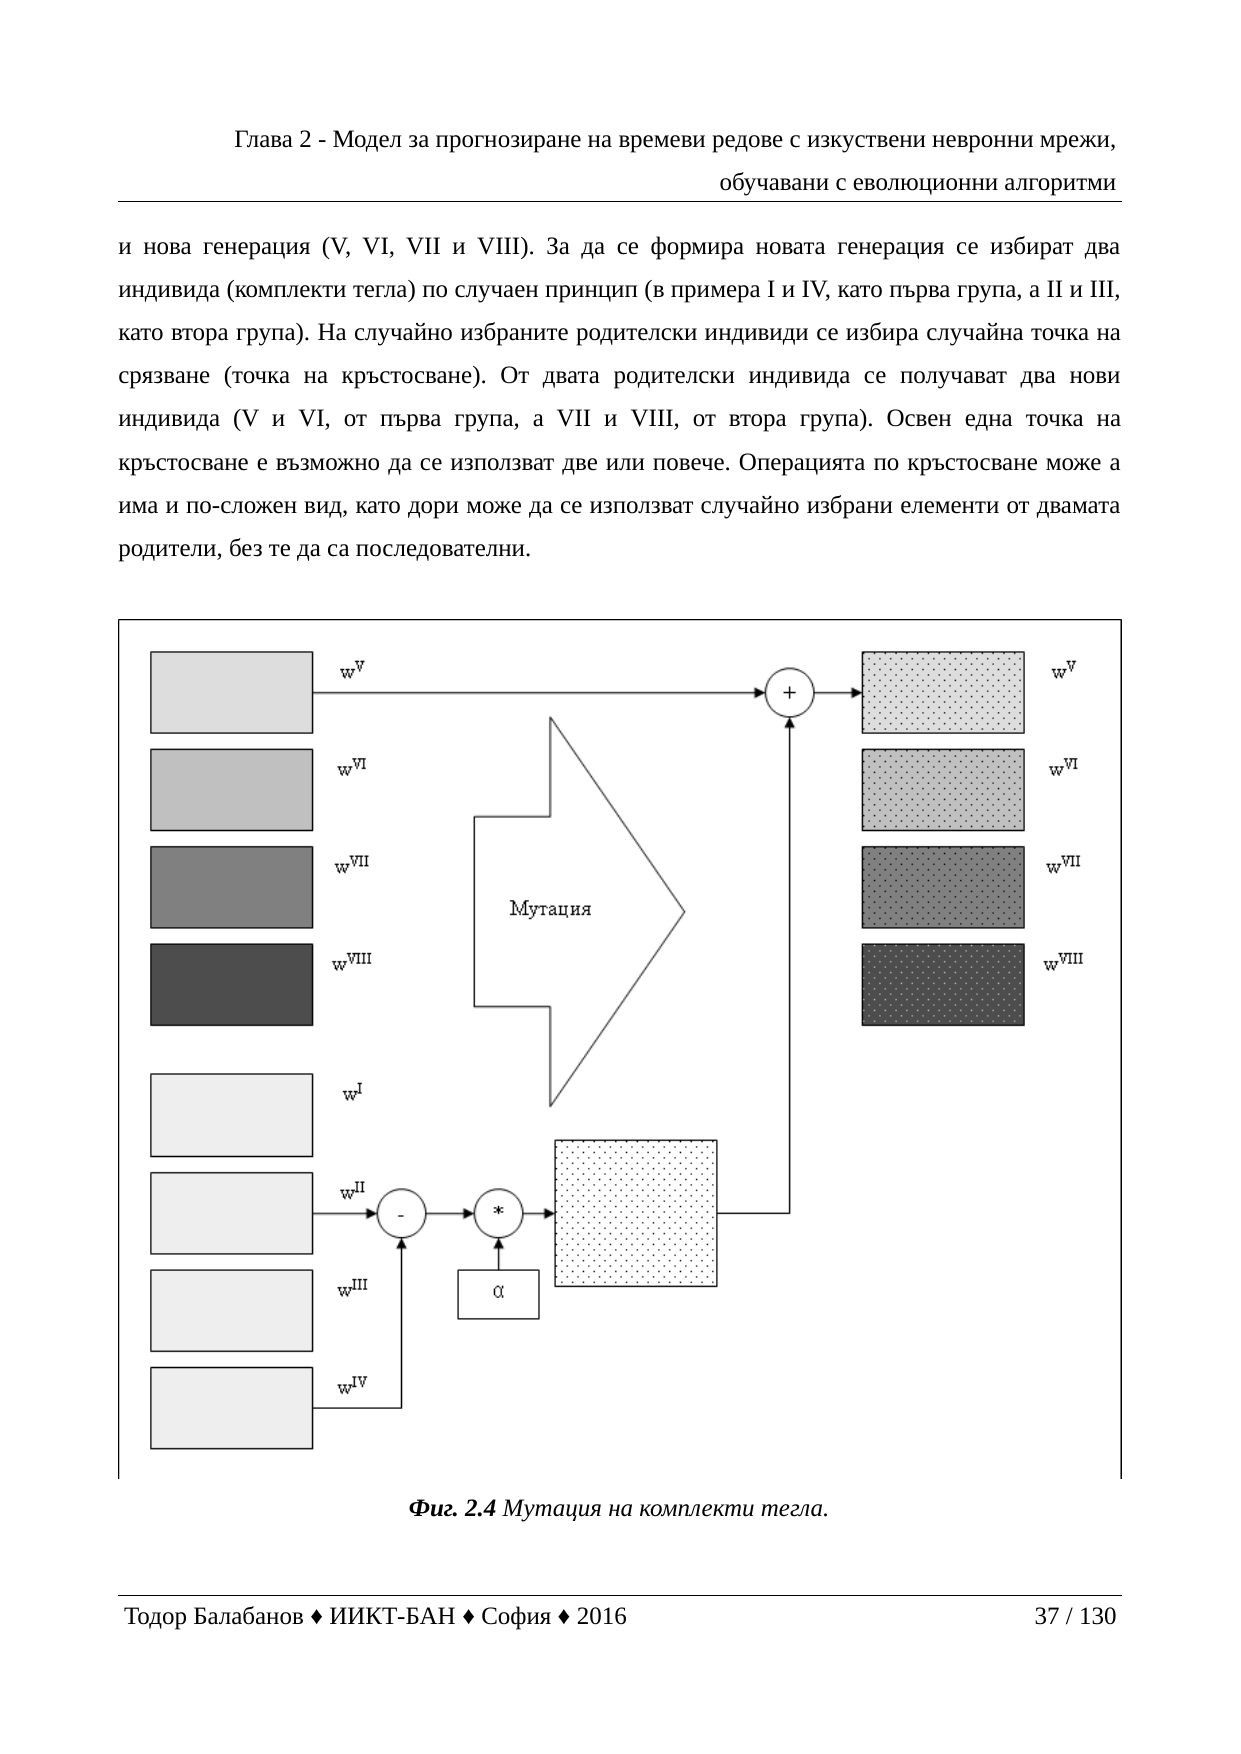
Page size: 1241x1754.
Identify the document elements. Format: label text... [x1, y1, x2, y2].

text Фиг. 2.4 Мутация на комплекти тегла. [118, 1479, 1122, 1522]
text и нова генерация (V, VI, VII и VIII). За да се формира новата генерация се избират два индивида (комплекти тегла) по случаен принцип (в примера I и IV, като първа група, a II и III, като втора група). На случайно избраните родителски индивиди се избира случайна точка на срязване (точка на кръстосване). От двата родителски индивида се получават два нови индивида (V и VI, от първа група, a VII и VIII, от втора група). Освен една точка на кръстосване е възможно да се използват две или повече. Операцията по кръстосване може а има и по-сложен вид, като дори може да се използват случайно избрани елементи от двамата родители, без те да са последователни. [118, 231, 1122, 562]
